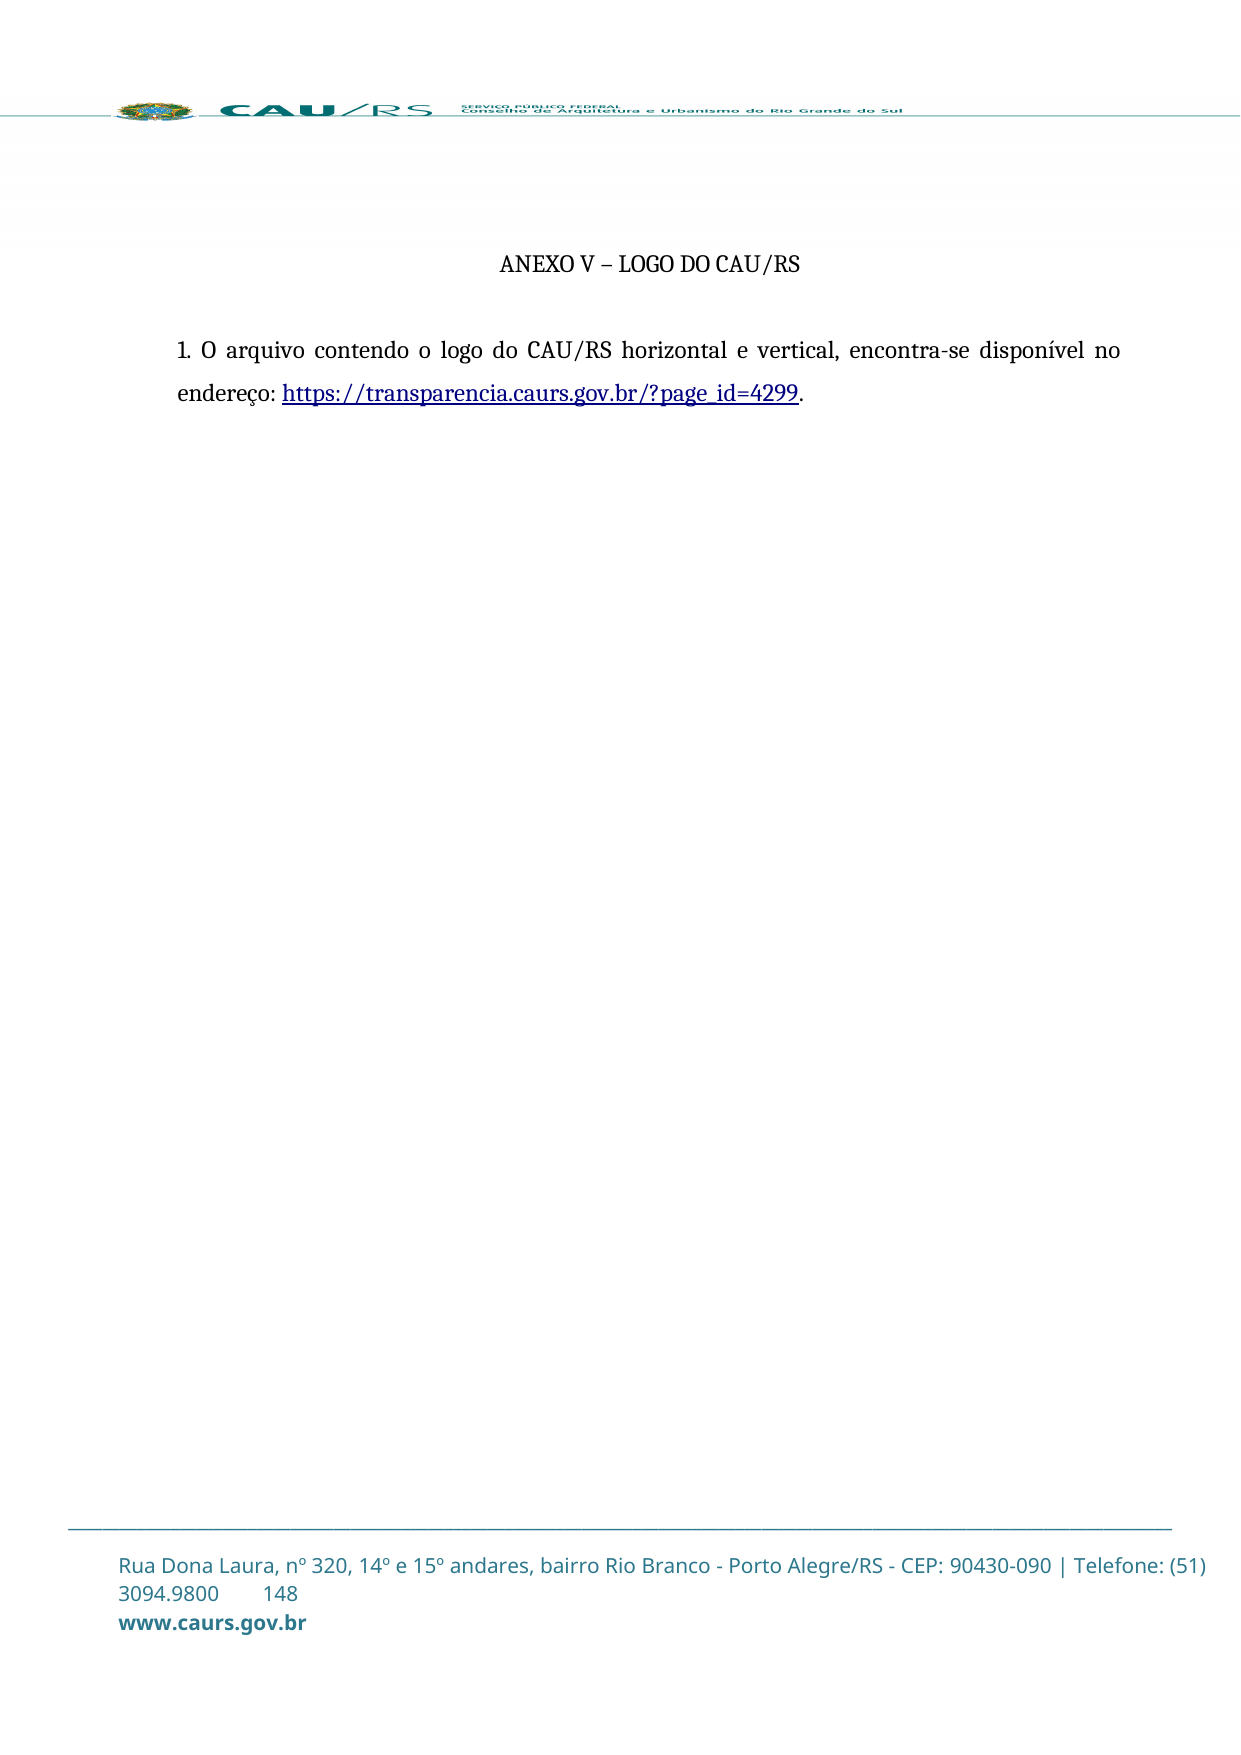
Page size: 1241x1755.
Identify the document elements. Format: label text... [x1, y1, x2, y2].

text 1. O arquivo contendo o logo do CAU/RS horizontal e vertical, encontra-se disponível no endereço: https://transparencia.caurs.gov.br/?page_id=4299. [177, 336, 1122, 408]
text ANEXO V – LOGO DO CAU/RS [177, 250, 1122, 278]
